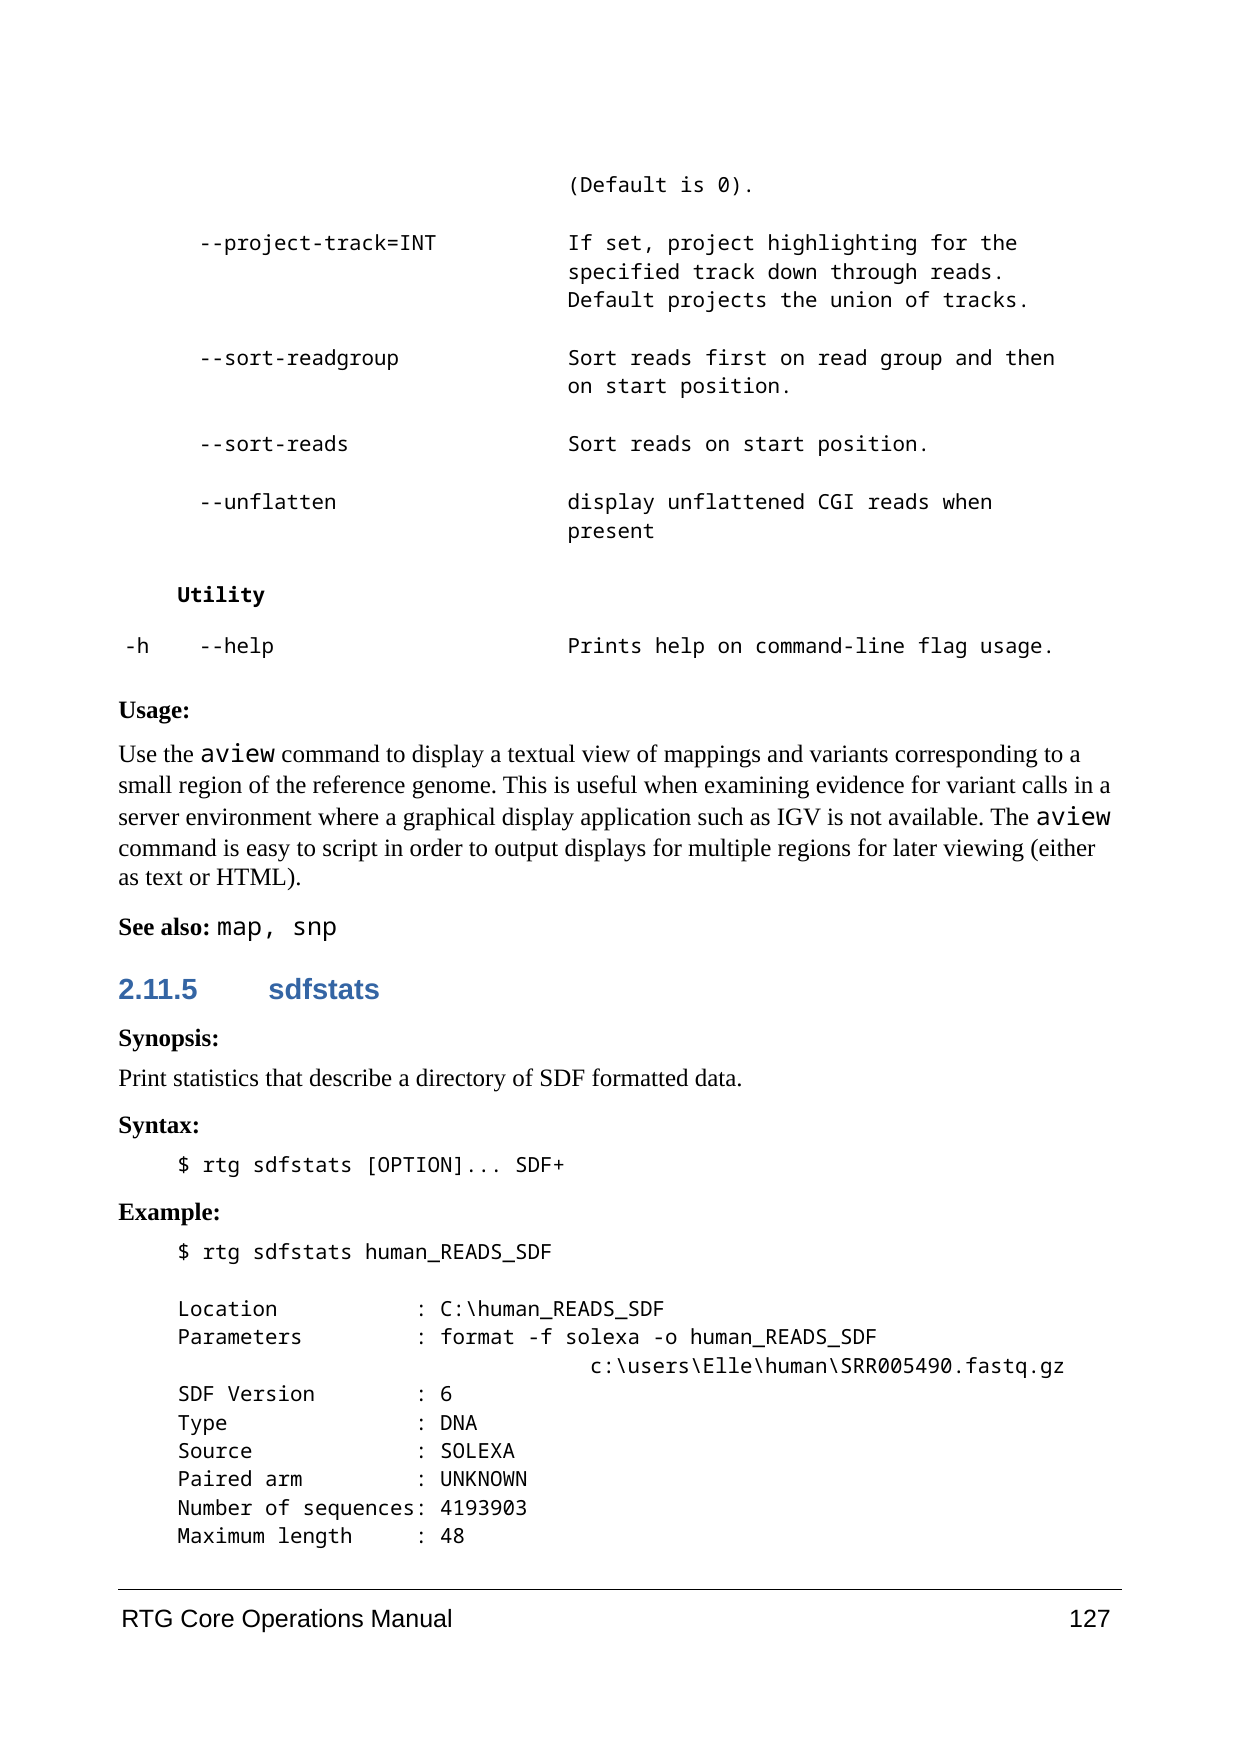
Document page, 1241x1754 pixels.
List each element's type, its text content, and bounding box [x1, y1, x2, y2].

table_header Prints help on command-line flag usage. [561, 620, 1093, 678]
table_cell [118, 418, 193, 476]
text Print statistics that describe a directory of SDF formatted data. [118, 1063, 1122, 1092]
subtitle Syntax: [118, 1110, 1122, 1139]
text Source : SOLEXA [177, 1436, 1122, 1464]
text Utility [177, 580, 1122, 608]
table_cell --sort-readgroup [193, 331, 561, 418]
subtitle Example: [118, 1197, 1122, 1225]
text Use the aview command to display a textual view of mappings and variants corresponding to a small region of the reference genome. This is useful when examining evidence for variant calls in a server environment where a graphical display application such as IGV is not available. The aview command is easy to script in order to output displays for multiple regions for later viewing (either as text or HTML). [118, 736, 1122, 890]
table_cell (Default is 0). [561, 159, 1093, 217]
text Number of sequences: 4193903 [177, 1493, 1122, 1521]
table_cell [118, 476, 193, 562]
table_cell [193, 159, 561, 217]
text Type : DNA [177, 1408, 1122, 1436]
table_cell [118, 159, 193, 217]
table_cell [118, 217, 193, 331]
table_cell display unflattened CGI reads when present [561, 476, 1093, 562]
text $ rtg sdfstats human_READS_SDF [177, 1237, 1122, 1266]
table_cell --unflatten [193, 476, 561, 562]
text See also: map, snp [118, 908, 1122, 942]
table_cell Sort reads first on read group and then on start position. [561, 331, 1093, 418]
subtitle Synopsis: [118, 1023, 1122, 1052]
text $ rtg sdfstats [OPTION]... SDF+ [177, 1150, 1122, 1179]
subtitle sdfstats [118, 972, 1122, 1005]
text SDF Version : 6 [177, 1379, 1122, 1408]
text Maximum length : 48 [177, 1521, 1122, 1550]
table_cell If set, project highlighting for the specified track down through reads. Default projects the union of tracks. [561, 217, 1093, 331]
text Parameters : format -f solexa -o human_READS_SDF c:\users\Elle\human\SRR005490.fastq.gz [177, 1322, 1122, 1379]
table_header -h [118, 620, 193, 678]
text Location : C:\human_READS_SDF [177, 1294, 1122, 1322]
table_header --help [193, 620, 561, 678]
table_cell --project-track=INT [193, 217, 561, 331]
table_cell --sort-reads [193, 418, 561, 476]
table_cell [118, 331, 193, 418]
subtitle Usage: [118, 696, 1122, 724]
text Paired arm : UNKNOWN [177, 1464, 1122, 1493]
table_cell Sort reads on start position. [561, 418, 1093, 476]
